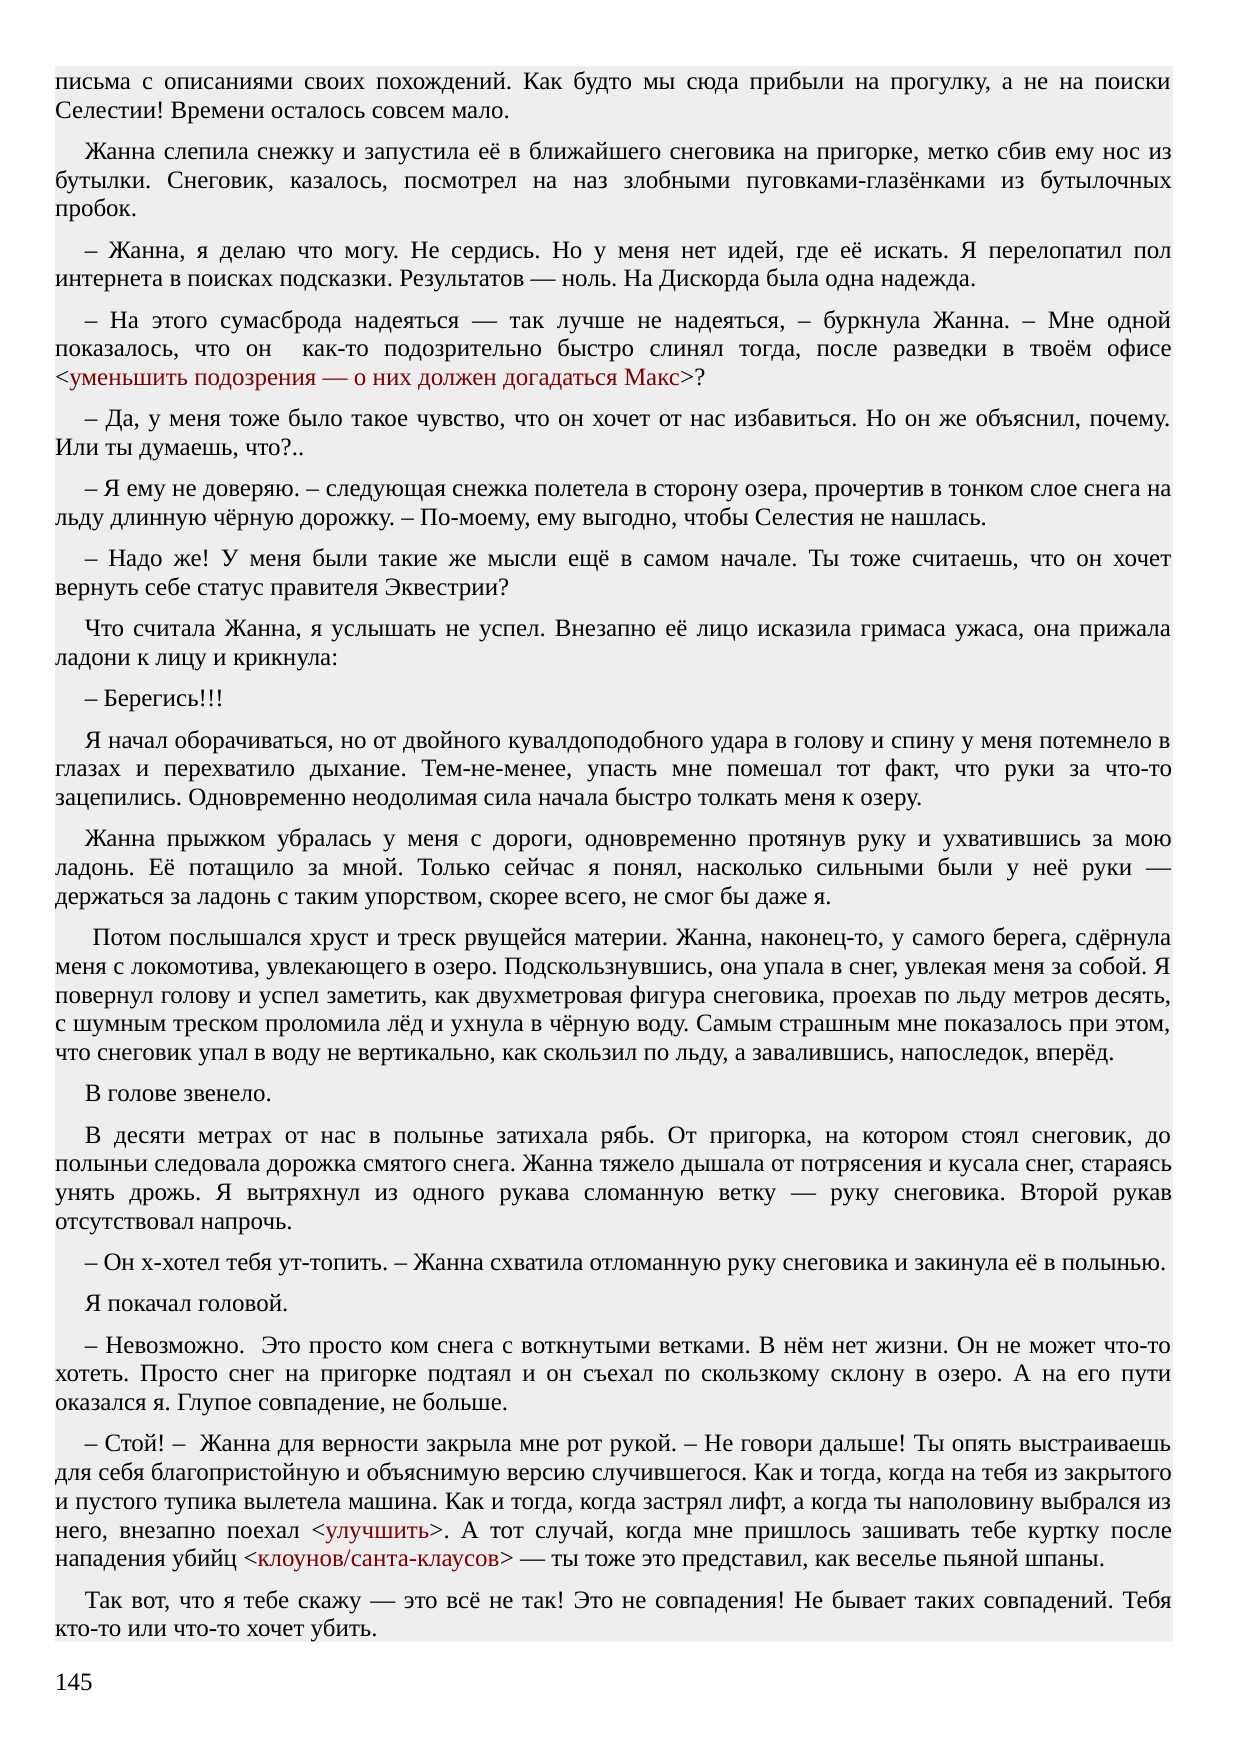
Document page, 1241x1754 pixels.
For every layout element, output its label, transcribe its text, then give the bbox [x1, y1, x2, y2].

text – Жанна, я делаю что могу. Не сердись. Но у меня нет идей, где её искать. Я перелопатил пол интернета в поисках подсказки. Результатов — ноль. На Дискорда была одна надежда. [55, 235, 1173, 292]
text – Берегись!!! [55, 683, 1173, 712]
text – Стой! – Жанна для верности закрыла мне рот рукой. – Не говори дальше! Ты опять выстраиваешь для себя благопристойную и объяснимую версию случившегося. Как и тогда, когда на тебя из закрытого и пустого тупика вылетела машина. Как и тогда, когда застрял лифт, а когда ты наполовину выбрался из него, внезапно поехал <улучшить>. А тот случай, когда мне пришлось зашивать тебе куртку после нападения убийц <клоунов/санта-клаусов> — ты тоже это представил, как веселье пьяной шпаны. [55, 1428, 1173, 1572]
text Что считала Жанна, я услышать не успел. Внезапно её лицо исказила гримаса ужаса, она прижала ладони к лицу и крикнула: [55, 613, 1173, 671]
text Я покачал головой. [55, 1288, 1173, 1317]
text – Да, у меня тоже было такое чувство, что он хочет от нас избавиться. Но он же объяснил, почему. Или ты думаешь, что?.. [55, 403, 1173, 461]
text – Я ему не доверяю. – следующая снежка полетела в сторону озера, прочертив в тонком слое снега на льду длинную чёрную дорожку. – По-моему, ему выгодно, чтобы Селестия не нашлась. [55, 473, 1173, 531]
text – На этого сумасброда надеяться — так лучше не надеяться, – буркнула Жанна. – Мне одной показалось, что он как-то подозрительно быстро слинял тогда, после разведки в твоём офисе <уменьшить подозрения — о них должен догадаться Макс>? [55, 305, 1173, 391]
text – Он х-хотел тебя ут-топить. – Жанна схватила отломанную руку снеговика и закинула её в полынью. [55, 1247, 1173, 1276]
text Жанна прыжком убралась у меня с дороги, одновременно протянув руку и ухватившись за мою ладонь. Её потащило за мной. Только сейчас я понял, насколько сильными были у неё руки — держаться за ладонь с таким упорством, скорее всего, не смог бы даже я. [55, 823, 1173, 910]
text – Надо же! У меня были такие же мысли ещё в самом начале. Ты тоже считаешь, что он хочет вернуть себе статус правителя Эквестрии? [55, 543, 1173, 601]
text Жанна слепила снежку и запустила её в ближайшего снеговика на пригорке, метко сбив ему нос из бутылки. Снеговик, казалось, посмотрел на наз злобными пуговками-глазёнками из бутылочных пробок. [55, 136, 1173, 222]
text Так вот, что я тебе скажу — это всё не так! Это не совпадения! Не бывает таких совпадений. Тебя кто-то или что-то хочет убить. [55, 1585, 1173, 1642]
text – Невозможно. Это просто ком снега с воткнутыми ветками. В нём нет жизни. Он не может что-то хотеть. Просто снег на пригорке подтаял и он съехал по скользкому склону в озеро. А на его пути оказался я. Глупое совпадение, не больше. [55, 1330, 1173, 1416]
text Я начал оборачиваться, но от двойного кувалдоподобного удара в голову и спину у меня потемнело в глазах и перехватило дыхание. Тем-не-менее, упасть мне помешал тот факт, что руки за что-то зацепились. Одновременно неодолимая сила начала быстро толкать меня к озеру. [55, 725, 1173, 811]
text письма с описаниями своих похождений. Как будто мы сюда прибыли на прогулку, а не на поиски Селестии! Времени осталось совсем мало. [55, 66, 1173, 123]
text Потом послышался хруст и треск рвущейся материи. Жанна, наконец-то, у самого берега, сдёрнула меня с локомотива, увлекающего в озеро. Подскользнувшись, она упала в снег, увлекая меня за собой. Я повернул голову и успел заметить, как двухметровая фигура снеговика, проехав по льду метров десять, с шумным треском проломила лёд и ухнула в чёрную воду. Самым страшным мне показалось при этом, что снеговик упал в воду не вертикально, как скользил по льду, а завалившись, напоследок, вперёд. [55, 922, 1173, 1066]
text В десяти метрах от нас в полынье затихала рябь. От пригорка, на котором стоял снеговик, до полыньи следовала дорожка смятого снега. Жанна тяжело дышала от потрясения и кусала снег, стараясь унять дрожь. Я вытряхнул из одного рукава сломанную ветку — руку снеговика. Второй рукав отсутствовал напрочь. [55, 1120, 1173, 1235]
text В голове звенело. [55, 1078, 1173, 1107]
